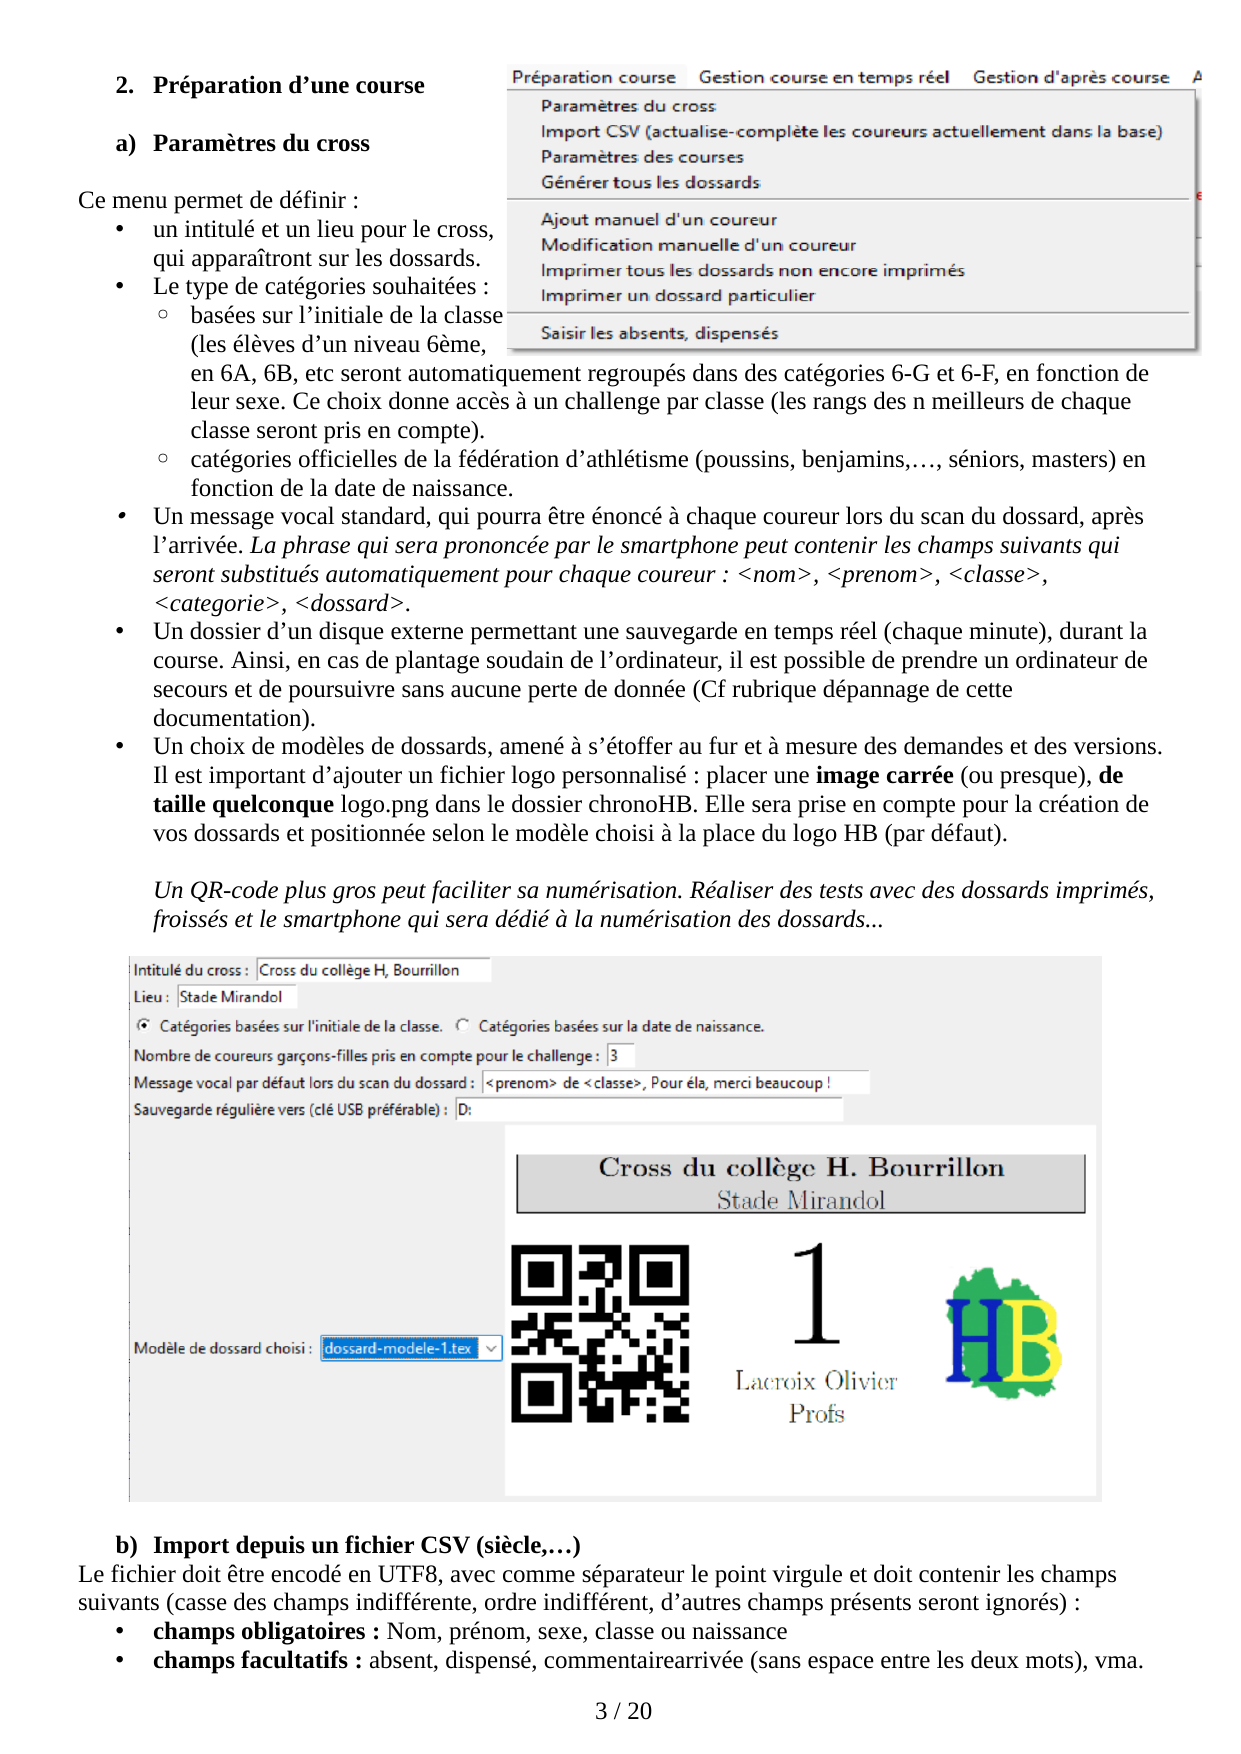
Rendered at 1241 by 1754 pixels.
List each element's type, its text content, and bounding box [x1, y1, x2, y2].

list Le type de catégories souhaitées : [115, 271, 506, 300]
subtitle Paramètres du cross [115, 128, 506, 156]
list champs facultatifs : absent, dispensé, commentairearrivée (sans espace entre les deux mots), vma. [115, 1645, 1169, 1674]
list Un dossier d’un disque externe permettant une sauvegarde en temps réel (chaque minute), durant la course. Ainsi, en cas de plantage soudain de l’ordinateur, il est possible de prendre un ordinateur de secours et de poursuivre sans aucune perte de donnée (Cf rubrique dépannage de cette documentation). [115, 616, 1169, 731]
picture [506, 62, 1202, 356]
list catégories officielles de la fédération d’athlétisme (poussins, benjamins,…, séniors, masters) en fonction de la date de naissance. [153, 444, 1169, 501]
list champs obligatoires : Nom, prénom, sexe, classe ou naissance [115, 1616, 1169, 1645]
subtitle Import depuis un fichier CSV (siècle,…) [115, 1530, 1169, 1559]
picture [128, 956, 1102, 1502]
list basées sur l’initiale de la classe (les élèves d’un niveau 6ème, en 6A, 6B, etc seront automatiquement regroupés dans des catégories 6-G et 6-F, en fonction de leur sexe. Ce choix donne accès à un challenge par classe (les rangs des n meilleurs de chaque classe seront pris en compte). [153, 300, 1169, 444]
list un intitulé et un lieu pour le cross, qui apparaîtront sur les dossards. [115, 214, 506, 271]
text Le fichier doit être encodé en UTF8, avec comme séparateur le point virgule et doit contenir les champs suivants (casse des champs indifférente, ordre indifférent, d’autres champs présents seront ignorés) : [78, 1559, 1169, 1616]
subtitle Préparation d’une course [115, 70, 506, 99]
list Un choix de modèles de dossards, amené à s’étoffer au fur et à mesure des demandes et des versions. Il est important d’ajouter un fichier logo personnalisé : placer une image carrée (ou presque), de taille quelconque logo.png dans le dossier chronoHB. Elle sera prise en compte pour la création de vos dossards et positionnée selon le modèle choisi à la place du logo HB (par défaut). [115, 731, 1169, 875]
list Un message vocal standard, qui pourra être énoncé à chaque coureur lors du scan du dossard, après l’arrivée. La phrase qui sera prononcée par le smartphone peut contenir les champs suivants qui seront substitués automatiquement pour chaque coureur : <nom>, <prenom>, <classe>, <categorie>, <dossard>. [115, 501, 1169, 616]
text Ce menu permet de définir : [78, 185, 506, 214]
list Un QR-code plus gros peut faciliter sa numérisation. Réaliser des tests avec des dossards imprimés, froissés et le smartphone qui sera dédié à la numérisation des dossards... [115, 875, 1169, 933]
